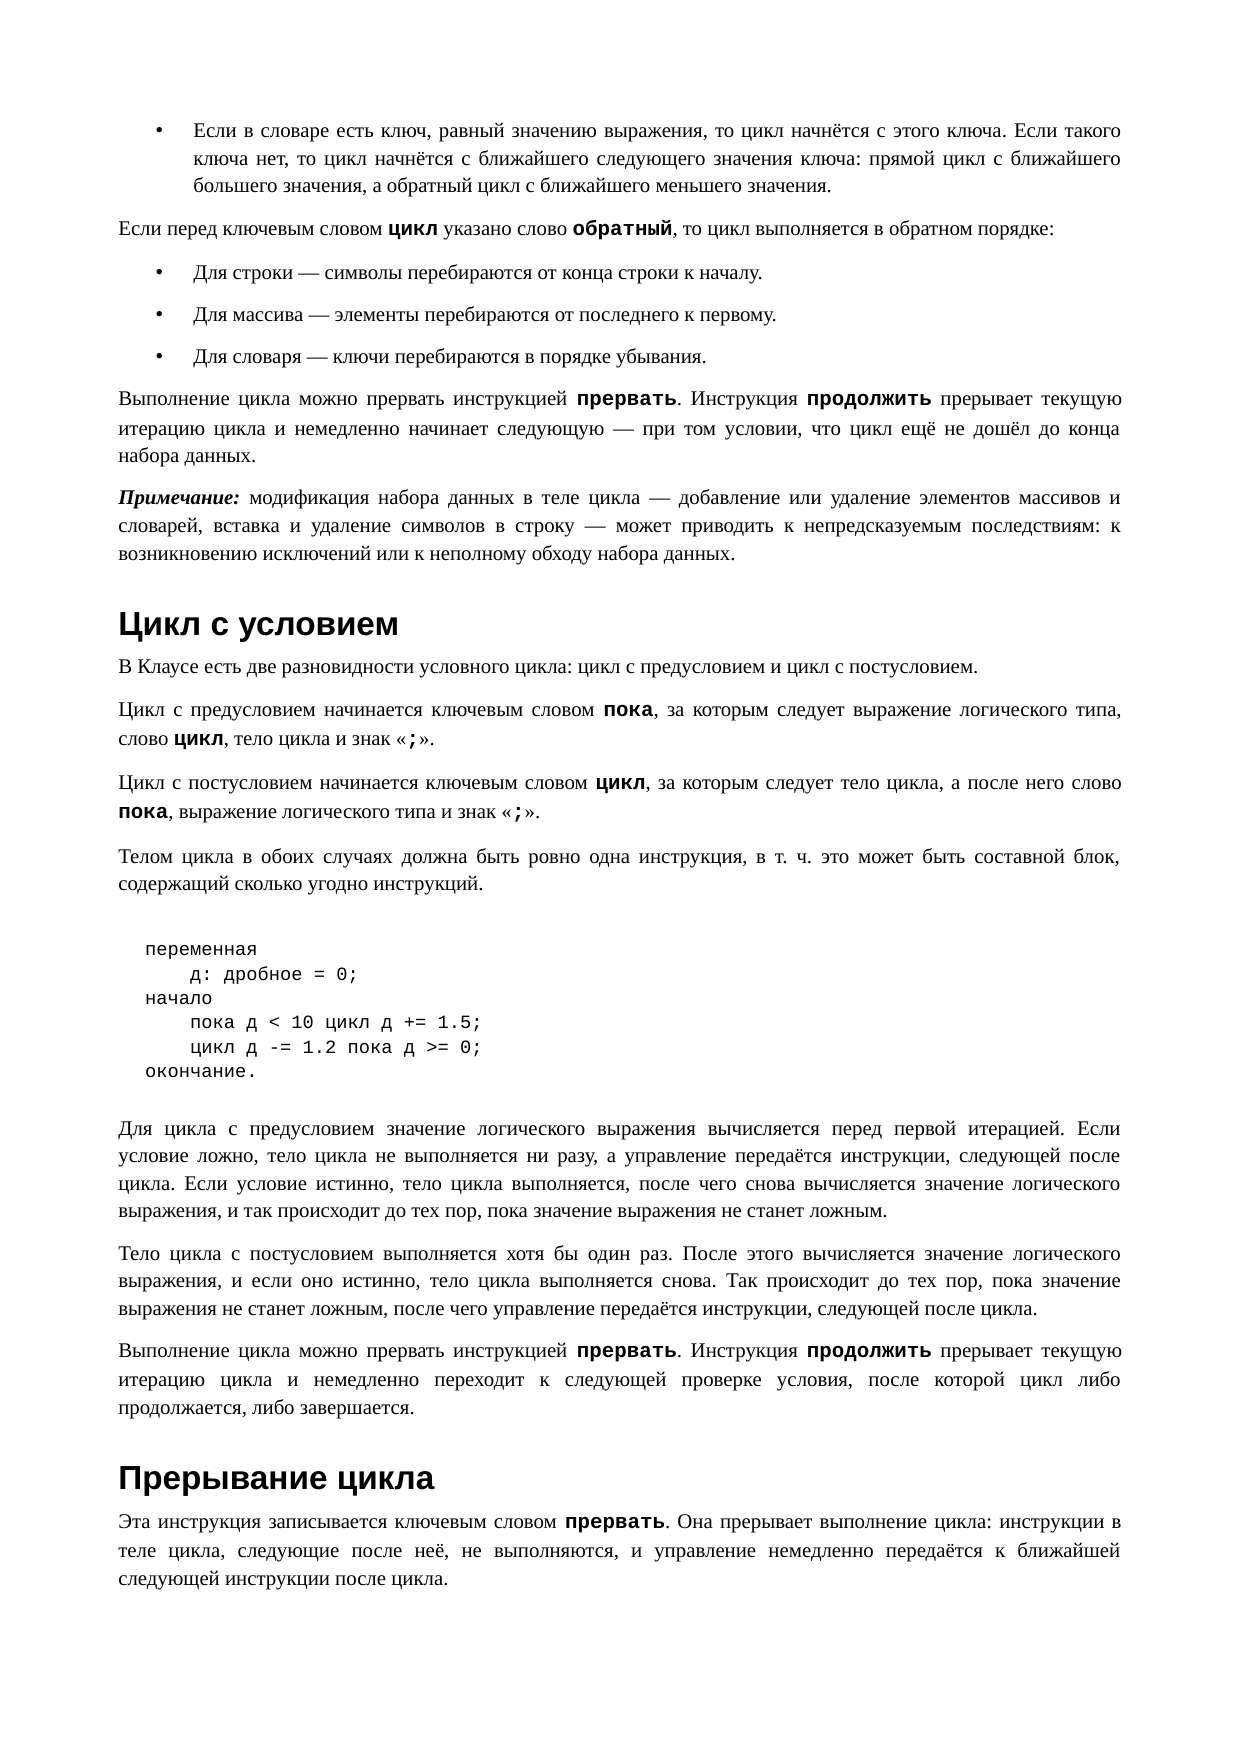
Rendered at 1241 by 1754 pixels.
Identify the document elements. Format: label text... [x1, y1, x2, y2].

list Если в словаре есть ключ, равный значению выражения, то цикл начнётся с этого ключа. Если такого ключа нет, то цикл начнётся с ближайшего следующего значения ключа: прямой цикл с ближайшего большего значения, а обратный цикл с ближайшего меньшего значения. [156, 118, 1122, 197]
text Выполнение цикла можно прервать инструкцией прервать. Инструкция продолжить прерывает текущую итерацию цикла и немедленно переходит к следующей проверке условия, после которой цикл либо продолжается, либо завершается. [118, 1338, 1122, 1419]
text переменная д: дробное = 0; начало пока д < 10 цикл д += 1.5; цикл д -= 1.2 пока д >= 0; окончание. [136, 931, 1104, 1092]
text Для цикла с предусловием значение логического выражения вычисляется перед первой итерацией. Если условие ложно, тело цикла не выполняется ни разу, а управление передаётся инструкции, следующей после цикла. Если условие истинно, тело цикла выполняется, после чего снова вычисляется значение логического выражения, и так происходит до тех пор, пока значение выражения не станет ложным. [118, 1116, 1122, 1222]
text В Клаусе есть две разновидности условного цикла: цикл с предусловием и цикл с постусловием. [118, 654, 1122, 678]
text Тело цикла с постусловием выполняется хотя бы один раз. После этого вычисляется значение логического выражения, и если оно истинно, тело цикла выполняется снова. Так происходит до тех пор, пока значение выражения не станет ложным, после чего управление передаётся инструкции, следующей после цикла. [118, 1241, 1122, 1320]
text Выполнение цикла можно прервать инструкцией прервать. Инструкция продолжить прерывает текущую итерацию цикла и немедленно начинает следующую — при том условии, что цикл ещё не дошёл до конца набора данных. [118, 386, 1122, 467]
text Примечание: модификация набора данных в теле цикла — добавление или удаление элементов массивов и словарей, вставка и удаление символов в строку — может приводить к непредсказуемым последствиям: к возникновению исключений или к неполному обходу набора данных. [118, 485, 1122, 564]
subtitle Цикл с условием [118, 603, 1122, 642]
list Для массива — элементы перебираются от последнего к первому. [156, 302, 1122, 326]
text Цикл с постусловием начинается ключевым словом цикл, за которым следует тело цикла, а после него слово пока, выражение логического типа и знак «;». [118, 770, 1122, 825]
list Для строки — символы перебираются от конца строки к началу. [156, 260, 1122, 284]
subtitle Прерывание цикла [118, 1458, 1122, 1496]
list Для словаря — ключи перебираются в порядке убывания. [156, 344, 1122, 368]
text Если перед ключевым словом цикл указано слово обратный, то цикл выполняется в обратном порядке: [118, 216, 1122, 241]
text Эта инструкция записывается ключевым словом прервать. Она прерывает выполнение цикла: инструкции в теле цикла, следующие после неё, не выполняются, и управление немедленно передаётся к ближайшей следующей инструкции после цикла. [118, 1509, 1122, 1590]
text Телом цикла в обоих случаях должна быть ровно одна инструкция, в т. ч. это может быть составной блок, содержащий сколько угодно инструкций. [118, 843, 1122, 895]
text Цикл с предусловием начинается ключевым словом пока, за которым следует выражение логического типа, слово цикл, тело цикла и знак «;». [118, 697, 1122, 752]
